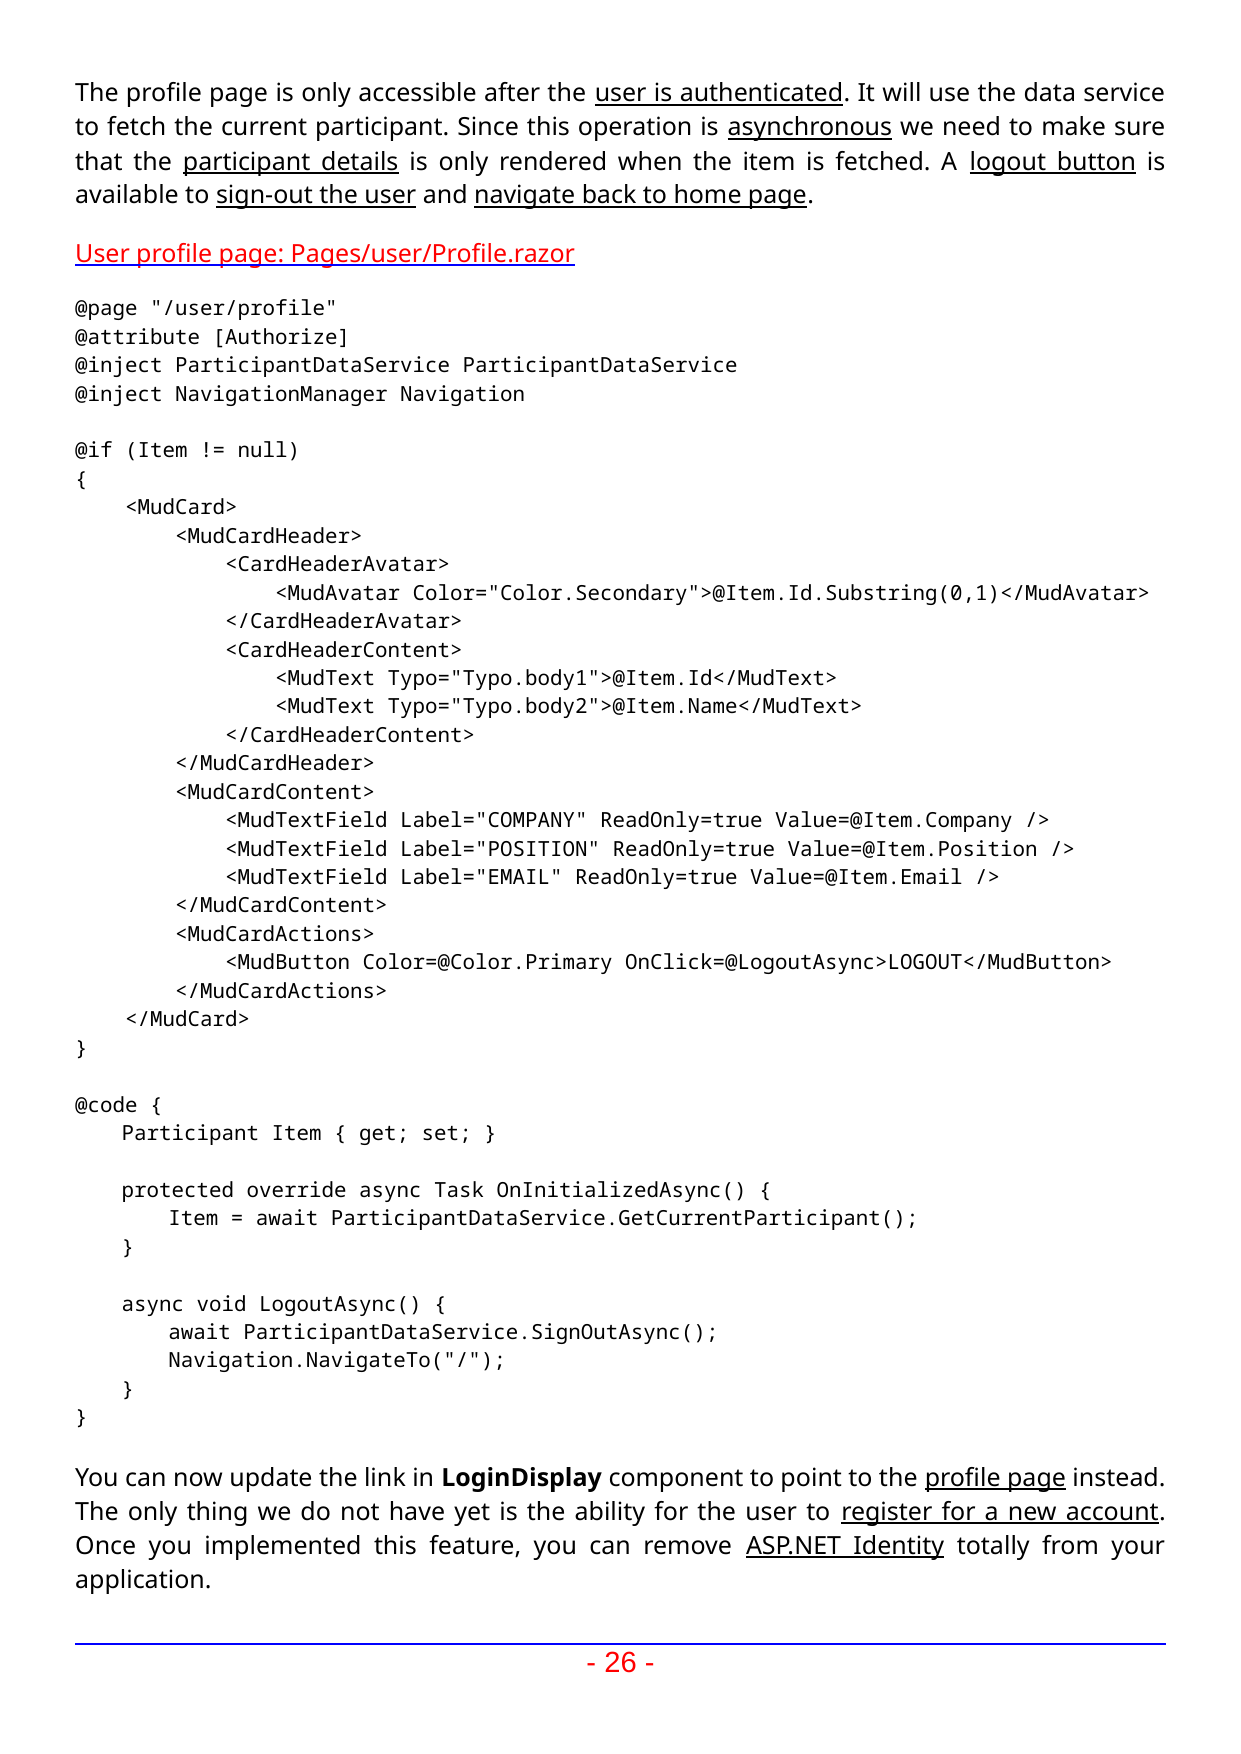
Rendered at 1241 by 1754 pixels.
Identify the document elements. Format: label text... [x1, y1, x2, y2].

text User profile page: Pages/user/Profile.razor [75, 235, 1166, 269]
text } [75, 1232, 1166, 1260]
text { [75, 464, 1166, 492]
text <CardHeaderContent> [75, 635, 1166, 663]
text The profile page is only accessible after the user is authenticated. It will use the data service to fetch the current participant. Since this operation is asynchronous we need to make sure that the participant details is only rendered when the item is fetched. A logout button is available to sign-out the user and navigate back to home page. [75, 75, 1166, 211]
text </MudCard> [75, 1004, 1166, 1033]
text Item = await ParticipantDataService.GetCurrentParticipant(); [75, 1203, 1166, 1232]
text </MudCardHeader> [75, 748, 1166, 777]
text <MudTextField Label="EMAIL" ReadOnly=true Value=@Item.Email /> [75, 862, 1166, 891]
text <MudButton Color=@Color.Primary OnClick=@LogoutAsync>LOGOUT</MudButton> [75, 947, 1166, 976]
text @attribute [Authorize] [75, 322, 1166, 350]
text @page "/user/profile" [75, 293, 1166, 322]
text await ParticipantDataService.SignOutAsync(); [75, 1317, 1166, 1346]
text </CardHeaderContent> [75, 720, 1166, 748]
text You can now update the link in LoginDisplay component to point to the profile page instead. The only thing we do not have yet is the ability for the user to register for a new account. Once you implemented this feature, you can remove ASP.NET Identity totally from your application. [75, 1459, 1166, 1596]
text Participant Item { get; set; } [75, 1118, 1166, 1147]
text @inject NavigationManager Navigation [75, 379, 1166, 407]
text Navigation.NavigateTo("/"); [75, 1346, 1166, 1374]
text <MudTextField Label="COMPANY" ReadOnly=true Value=@Item.Company /> [75, 805, 1166, 834]
text <CardHeaderAvatar> [75, 549, 1166, 578]
text } [75, 1033, 1166, 1061]
text async void LogoutAsync() { [75, 1289, 1166, 1317]
text } [75, 1374, 1166, 1402]
text </CardHeaderAvatar> [75, 606, 1166, 635]
text <MudAvatar Color="Color.Secondary">@Item.Id.Substring(0,1)</MudAvatar> [75, 578, 1166, 606]
text <MudTextField Label="POSITION" ReadOnly=true Value=@Item.Position /> [75, 834, 1166, 862]
text @if (Item != null) [75, 436, 1166, 464]
text @code { [75, 1090, 1166, 1118]
text @inject ParticipantDataService ParticipantDataService [75, 350, 1166, 379]
text protected override async Task OnInitializedAsync() { [75, 1175, 1166, 1203]
text } [75, 1402, 1166, 1431]
text <MudCardActions> [75, 919, 1166, 947]
text <MudCardHeader> [75, 521, 1166, 549]
text <MudText Typo="Typo.body2">@Item.Name</MudText> [75, 692, 1166, 720]
text <MudText Typo="Typo.body1">@Item.Id</MudText> [75, 663, 1166, 692]
text </MudCardContent> [75, 891, 1166, 919]
text <MudCardContent> [75, 777, 1166, 805]
text <MudCard> [75, 492, 1166, 521]
text </MudCardActions> [75, 976, 1166, 1004]
